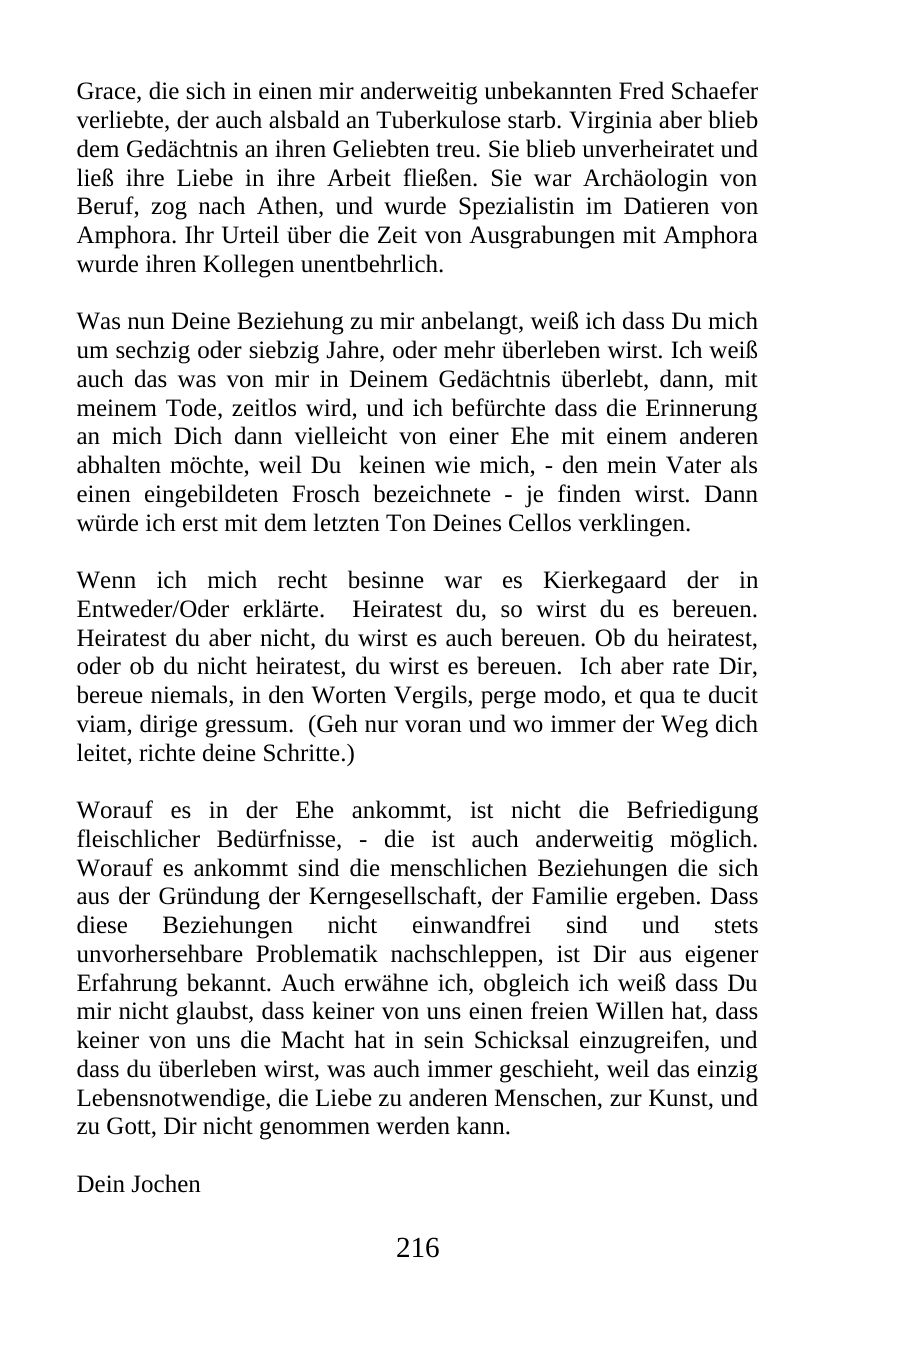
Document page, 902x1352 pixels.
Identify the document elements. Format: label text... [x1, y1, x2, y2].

text Worauf es in der Ehe ankommt, ist nicht die Befriedigung fleischlicher Bedürfnisse, - die ist auch anderweitig möglich. Worauf es ankommt sind die menschlichen Beziehungen die sich aus der Gründung der Kerngesellschaft, der Familie ergeben. Dass diese Beziehungen nicht einwandfrei sind und stets unvorhersehbare Problematik nachschleppen, ist Dir aus eigener Erfahrung bekannt. Auch erwähne ich, obgleich ich weiß dass Du mir nicht glaubst, dass keiner von uns einen freien Willen hat, dass keiner von uns die Macht hat in sein Schicksal einzugreifen, und dass du überleben wirst, was auch immer geschieht, weil das einzig Lebensnotwendige, die Liebe zu anderen Menschen, zur Kunst, und zu Gott, Dir nicht genommen werden kann. [76, 795, 759, 1140]
text Wenn ich mich recht besinne war es Kierkegaard der in Entweder/Oder erklärte. Heiratest du, so wirst du es bereuen. Heiratest du aber nicht, du wirst es auch bereuen. Ob du heiratest, oder ob du nicht heiratest, du wirst es bereuen. Ich aber rate Dir, bereue niemals, in den Worten Vergils, perge modo, et qua te ducit viam, dirige gressum. (Geh nur voran und wo immer der Weg dich leitet, richte deine Schritte.) [76, 565, 759, 766]
text Grace, die sich in einen mir anderweitig unbekannten Fred Schaefer verliebte, der auch alsbald an Tuberkulose starb. Virginia aber blieb dem Gedächtnis an ihren Geliebten treu. Sie blieb unverheiratet und ließ ihre Liebe in ihre Arbeit fließen. Sie war Archäologin von Beruf, zog nach Athen, und wurde Spezialistin im Datieren von Amphora. Ihr Urteil über die Zeit von Ausgrabungen mit Amphora wurde ihren Kollegen unentbehrlich. [76, 76, 759, 278]
text Dein Jochen [76, 1169, 759, 1198]
text Was nun Deine Beziehung zu mir anbelangt, weiß ich dass Du mich um sechzig oder siebzig Jahre, oder mehr überleben wirst. Ich weiß auch das was von mir in Deinem Gedächtnis überlebt, dann, mit meinem Tode, zeitlos wird, und ich befürchte dass die Erinnerung an mich Dich dann vielleicht von einer Ehe mit einem anderen abhalten möchte, weil Du keinen wie mich, - den mein Vater als einen eingebildeten Frosch bezeichnete - je finden wirst. Dann würde ich erst mit dem letzten Ton Deines Cellos verklingen. [76, 306, 759, 536]
